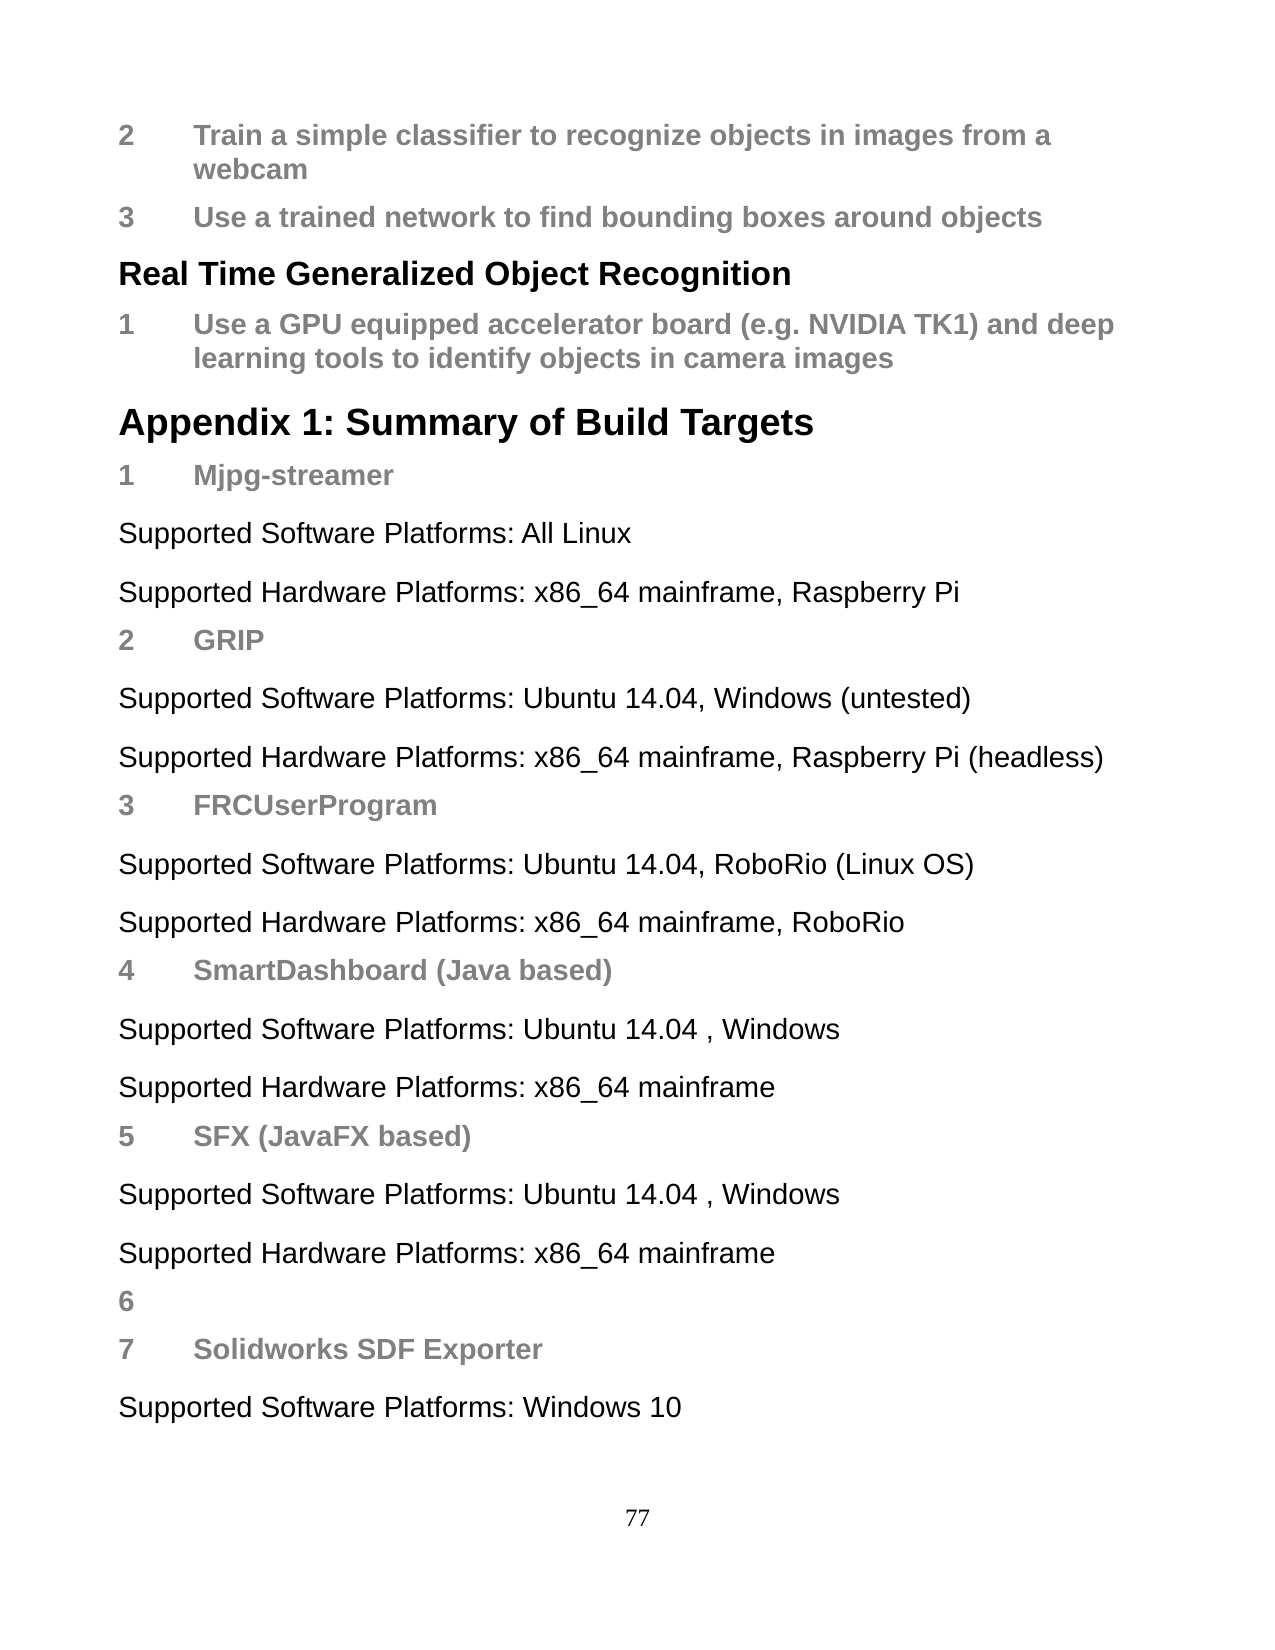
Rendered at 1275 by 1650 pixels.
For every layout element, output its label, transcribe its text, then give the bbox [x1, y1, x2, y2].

subtitle Supported Hardware Platforms: x86_64 mainframe, Raspberry Pi (headless) [118, 740, 1157, 773]
subtitle Supported Hardware Platforms: x86_64 mainframe [118, 1070, 1157, 1104]
subtitle Supported Hardware Platforms: x86_64 mainframe, Raspberry Pi [118, 575, 1157, 608]
subtitle Supported Hardware Platforms: x86_64 mainframe, RoboRio [118, 905, 1157, 939]
subtitle Supported Software Platforms: Windows 10 [118, 1390, 1157, 1424]
subtitle GRIP [118, 623, 1157, 656]
subtitle SFX (JavaFX based) [118, 1118, 1157, 1152]
subtitle SmartDashboard (Java based) [118, 953, 1157, 987]
subtitle Solidworks SDF Exporter [118, 1332, 1157, 1365]
subtitle Supported Software Platforms: Ubuntu 14.04 , Windows [118, 1177, 1157, 1211]
subtitle Use a trained network to find bounding boxes around objects [118, 200, 1157, 233]
subtitle Mjpg-streamer [118, 458, 1157, 491]
subtitle Real Time Generalized Object Recognition [118, 254, 1157, 293]
subtitle Train a simple classifier to recognize objects in images from a webcam [118, 118, 1157, 185]
subtitle Appendix 1: Summary of Build Targets [118, 399, 1157, 443]
subtitle FRCUserProgram [118, 788, 1157, 822]
subtitle Supported Software Platforms: All Linux [118, 516, 1157, 550]
subtitle Supported Software Platforms: Ubuntu 14.04, Windows (untested) [118, 681, 1157, 715]
subtitle Use a GPU equipped accelerator board (e.g. NVIDIA TK1) and deep learning tools to identify objects in camera images [118, 307, 1157, 374]
subtitle Supported Software Platforms: Ubuntu 14.04, RoboRio (Linux OS) [118, 847, 1157, 880]
subtitle Supported Software Platforms: Ubuntu 14.04 , Windows [118, 1012, 1157, 1045]
subtitle Supported Hardware Platforms: x86_64 mainframe [118, 1236, 1157, 1269]
